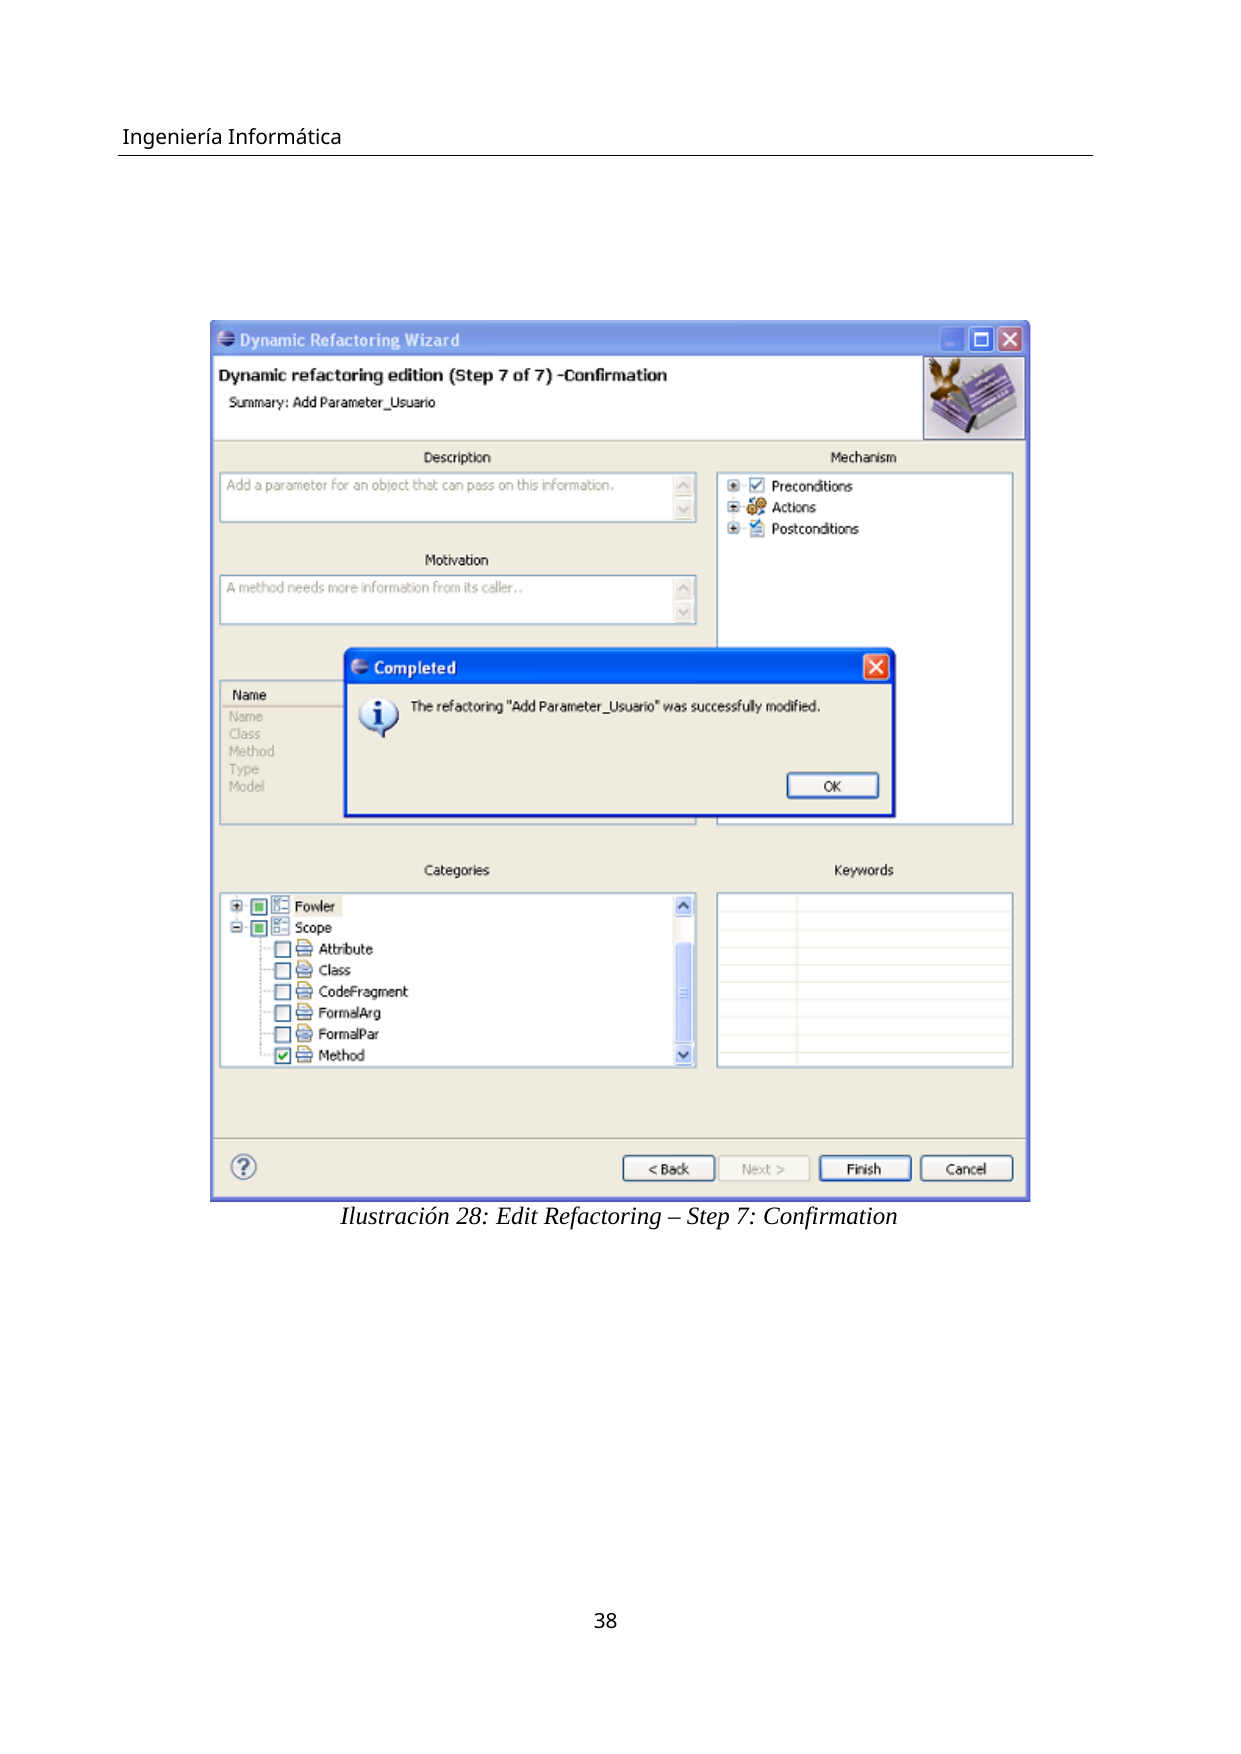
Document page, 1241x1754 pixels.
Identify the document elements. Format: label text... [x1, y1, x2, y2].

text Ilustración 28: Edit Refactoring – Step 7: Confirmation [210, 1202, 1030, 1230]
picture [210, 320, 1031, 1202]
